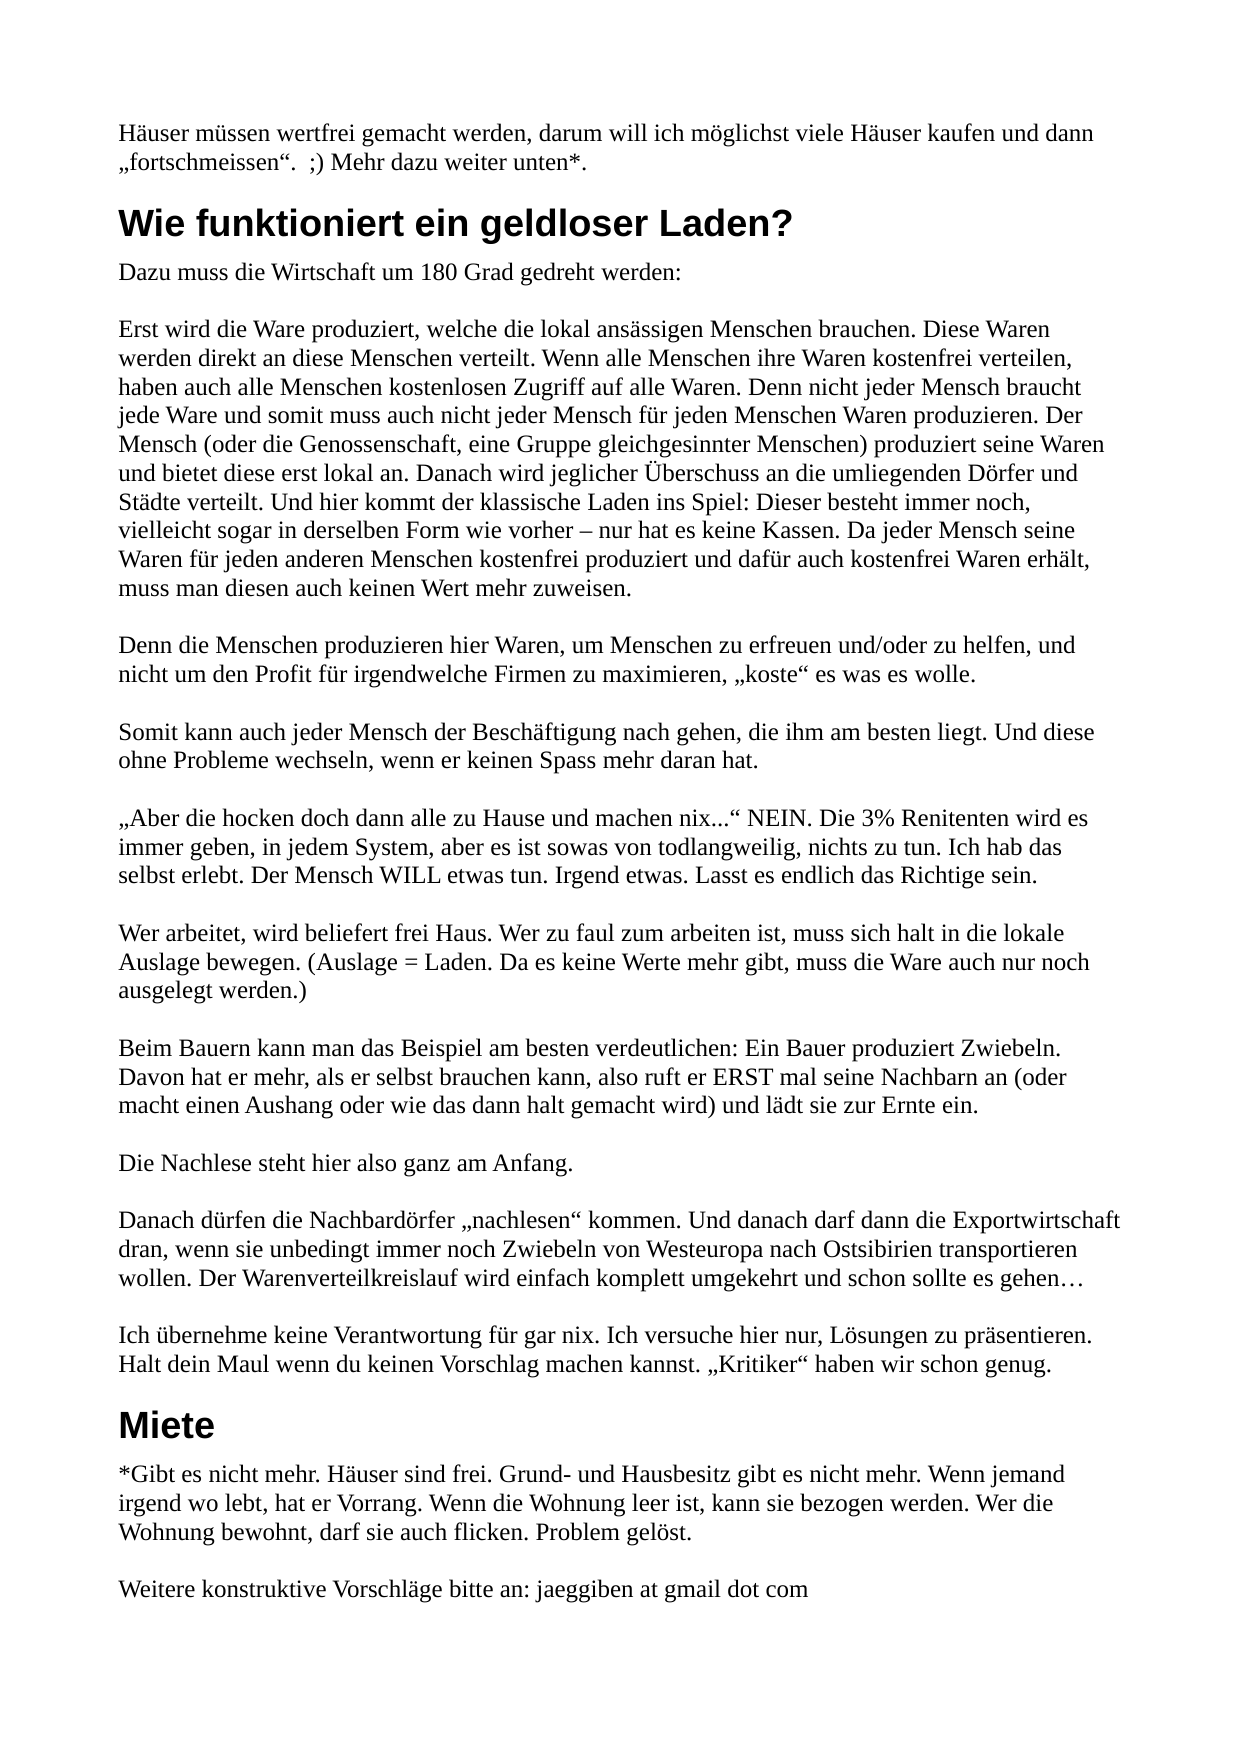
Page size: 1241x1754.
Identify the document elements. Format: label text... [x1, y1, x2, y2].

text Dazu muss die Wirtschaft um 180 Grad gedreht werden: [118, 257, 1122, 286]
text Danach dürfen die Nachbardörfer „nachlesen“ kommen. Und danach darf dann die Exportwirtschaft dran, wenn sie unbedingt immer noch Zwiebeln von Westeuropa nach Ostsibirien transportieren wollen. Der Warenverteilkreislauf wird einfach komplett umgekehrt und schon sollte es gehen… [118, 1206, 1122, 1292]
subtitle Wie funktioniert ein geldloser Laden? [118, 201, 1122, 244]
subtitle Miete [118, 1403, 1122, 1447]
text *Gibt es nicht mehr. Häuser sind frei. Grund- und Hausbesitz gibt es nicht mehr. Wenn jemand irgend wo lebt, hat er Vorrang. Wenn die Wohnung leer ist, kann sie bezogen werden. Wer die Wohnung bewohnt, darf sie auch flicken. Problem gelöst. [118, 1459, 1122, 1545]
text „Aber die hocken doch dann alle zu Hause und machen nix...“ NEIN. Die 3% Renitenten wird es immer geben, in jedem System, aber es ist sowas von todlangweilig, nichts zu tun. Ich hab das selbst erlebt. Der Mensch WILL etwas tun. Irgend etwas. Lasst es endlich das Richtige sein. [118, 803, 1122, 889]
text Denn die Menschen produzieren hier Waren, um Menschen zu erfreuen und/oder zu helfen, und nicht um den Profit für irgendwelche Firmen zu maximieren, „koste“ es was es wolle. [118, 631, 1122, 688]
text Erst wird die Ware produziert, welche die lokal ansässigen Menschen brauchen. Diese Waren werden direkt an diese Menschen verteilt. Wenn alle Menschen ihre Waren kostenfrei verteilen, haben auch alle Menschen kostenlosen Zugriff auf alle Waren. Denn nicht jeder Mensch braucht jede Ware und somit muss auch nicht jeder Mensch für jeden Menschen Waren produzieren. Der Mensch (oder die Genossenschaft, eine Gruppe gleichgesinnter Menschen) produziert seine Waren und bietet diese erst lokal an. Danach wird jeglicher Überschuss an die umliegenden Dörfer und Städte verteilt. Und hier kommt der klassische Laden ins Spiel: Dieser besteht immer noch, vielleicht sogar in derselben Form wie vorher – nur hat es keine Kassen. Da jeder Mensch seine Waren für jeden anderen Menschen kostenfrei produziert und dafür auch kostenfrei Waren erhält, muss man diesen auch keinen Wert mehr zuweisen. [118, 314, 1122, 602]
text Die Nachlese steht hier also ganz am Anfang. [118, 1148, 1122, 1177]
text Häuser müssen wertfrei gemacht werden, darum will ich möglichst viele Häuser kaufen und dann „fortschmeissen“. ;) Mehr dazu weiter unten*. [118, 118, 1122, 176]
text Beim Bauern kann man das Beispiel am besten verdeutlichen: Ein Bauer produziert Zwiebeln. Davon hat er mehr, als er selbst brauchen kann, also ruft er ERST mal seine Nachbarn an (oder macht einen Aushang oder wie das dann halt gemacht wird) und lädt sie zur Ernte ein. [118, 1033, 1122, 1119]
text Somit kann auch jeder Mensch der Beschäftigung nach gehen, die ihm am besten liegt. Und diese ohne Probleme wechseln, wenn er keinen Spass mehr daran hat. [118, 717, 1122, 774]
text Wer arbeitet, wird beliefert frei Haus. Wer zu faul zum arbeiten ist, muss sich halt in die lokale Auslage bewegen. (Auslage = Laden. Da es keine Werte mehr gibt, muss die Ware auch nur noch ausgelegt werden.) [118, 918, 1122, 1004]
text Ich übernehme keine Verantwortung für gar nix. Ich versuche hier nur, Lösungen zu präsentieren. Halt dein Maul wenn du keinen Vorschlag machen kannst. „Kritiker“ haben wir schon genug. [118, 1321, 1122, 1378]
text Weitere konstruktive Vorschläge bitte an: jaeggiben at gmail dot com [118, 1574, 1122, 1603]
